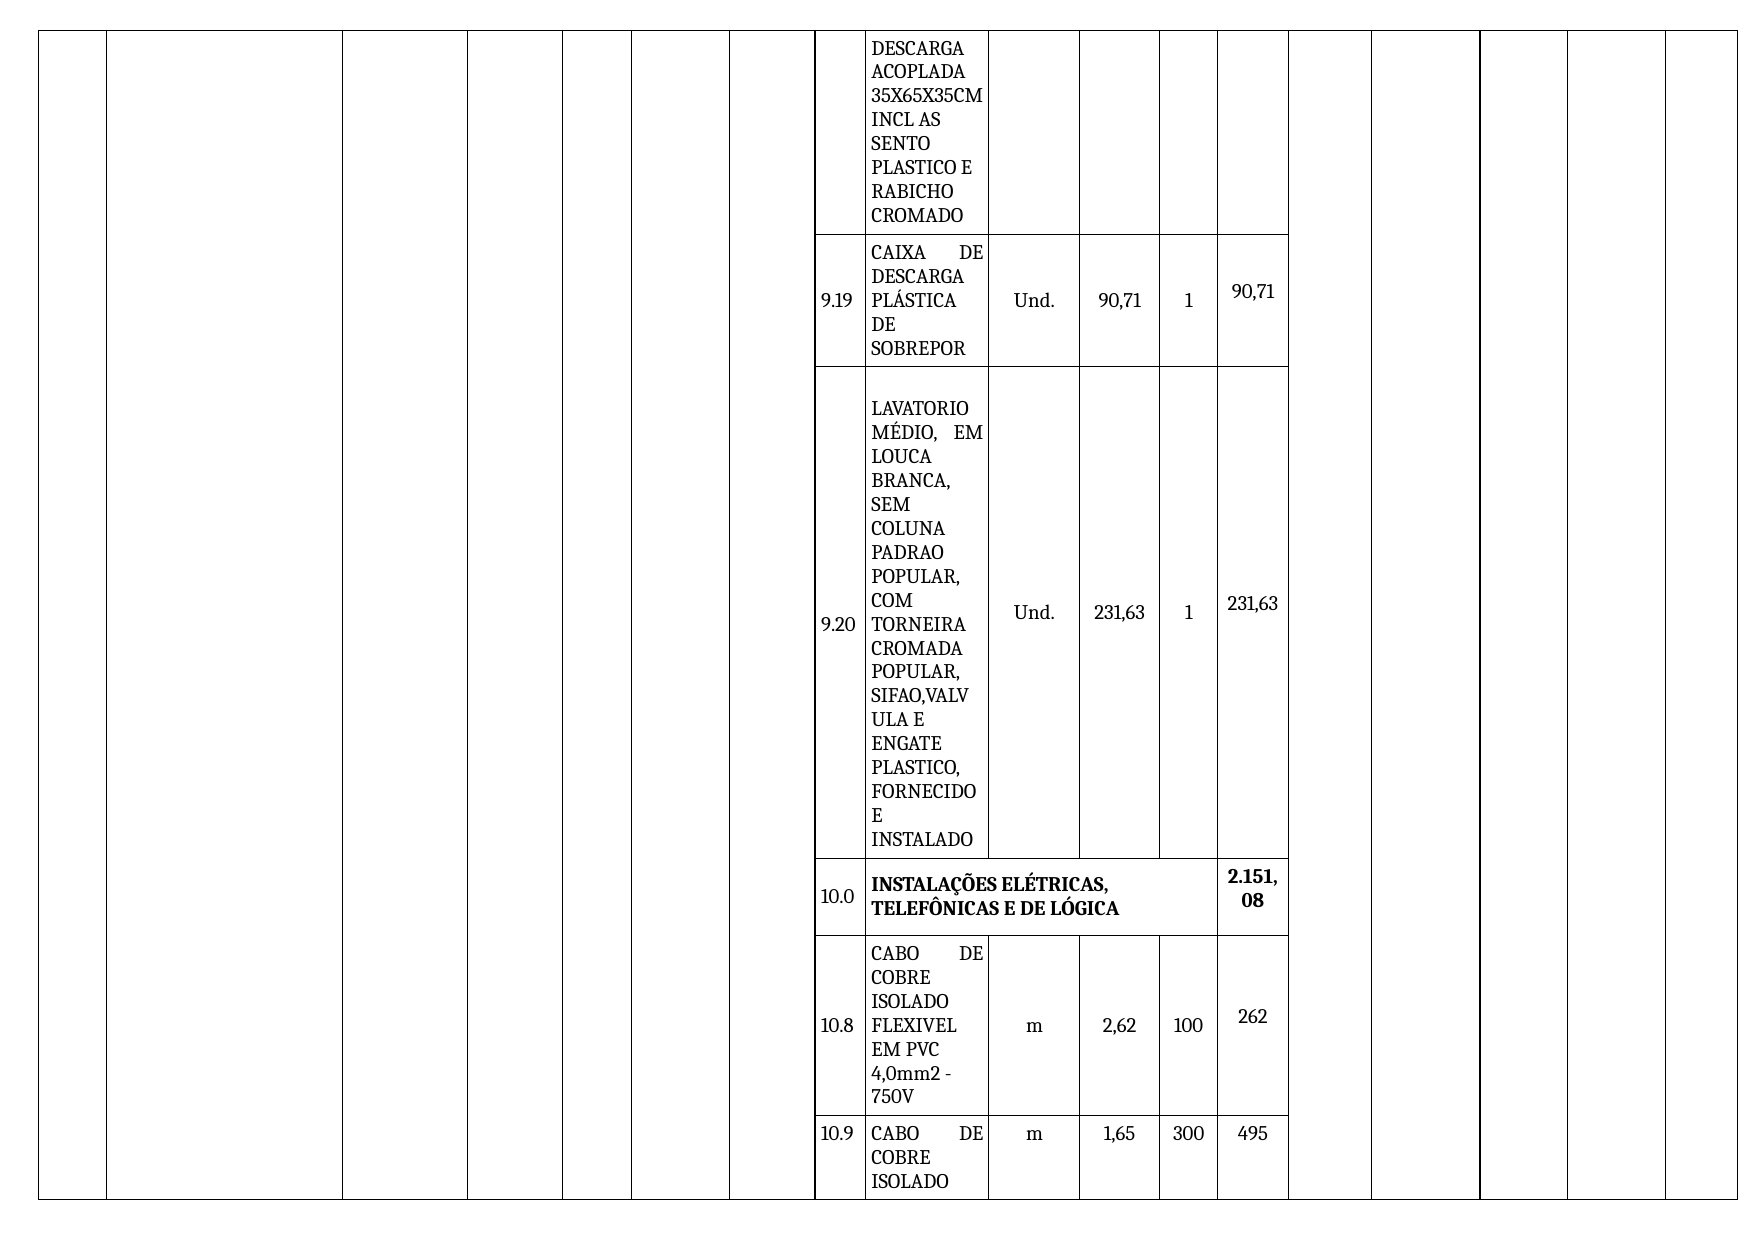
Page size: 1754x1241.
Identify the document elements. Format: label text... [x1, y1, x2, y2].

table_cell INSTALAÇÕES ELÉTRICAS, TELEFÔNICAS E DE LÓGICA [866, 859, 1217, 935]
table_cell CABO DE COBRE ISOLADO FLEXIVEL EM PVC 4,0mm2 - 750V [866, 936, 988, 1115]
table_cell [632, 31, 729, 1199]
table_cell [1372, 31, 1479, 1199]
table_cell 90,71 [1080, 235, 1159, 366]
table_cell [730, 31, 814, 1199]
table_cell [1080, 31, 1159, 234]
table_cell [107, 31, 342, 1199]
table_cell [343, 31, 467, 1199]
table_cell 231,63 [1218, 367, 1288, 858]
table_cell 1 [1160, 235, 1217, 366]
table_cell Und. [989, 367, 1079, 858]
table_cell m [989, 936, 1079, 1115]
table_cell 100 [1160, 936, 1217, 1115]
table_cell [1218, 31, 1288, 234]
table_cell 262 [1218, 936, 1288, 1115]
table_cell [39, 31, 106, 1199]
table_cell LAVATORIO MÉDIO, EM LOUCA BRANCA, SEM COLUNA PADRAO POPULAR, COM TORNEIRA CROMADA POPULAR, SIFAO,VALVULA E ENGATE PLASTICO, FORNECIDO E INSTALADO [866, 367, 988, 858]
table_cell m [989, 1116, 1079, 1199]
table_cell Und. [989, 235, 1079, 366]
table_cell 231,63 [1080, 367, 1159, 858]
table_cell 90,71 [1218, 235, 1288, 366]
table_cell [563, 31, 631, 1199]
table_cell 2,62 [1080, 936, 1159, 1115]
table_cell [1666, 31, 1737, 1199]
table_cell 1 [1160, 367, 1217, 858]
table_cell CABO DE COBRE ISOLADO [866, 1116, 988, 1199]
table_cell 1,65 [1080, 1116, 1159, 1199]
table_cell 10.8 [816, 936, 865, 1115]
table_cell [468, 31, 562, 1199]
table_cell 2.151,08 [1218, 859, 1288, 935]
table_cell 300 [1160, 1116, 1217, 1199]
table_cell 10.0 [816, 859, 865, 935]
table_cell [1568, 31, 1665, 1199]
table_cell 9.20 [816, 367, 865, 858]
table_cell 495 [1218, 1116, 1288, 1199]
table_cell [1160, 31, 1217, 234]
table_cell [1481, 31, 1567, 1199]
table_cell [1289, 31, 1371, 1199]
table_cell CAIXA DE DESCARGA PLÁSTICA DE SOBREPOR [866, 235, 988, 366]
table_cell DESCARGA ACOPLADA 35X65X35CM INCL AS SENTO PLASTICO E RABICHO CROMADO [866, 31, 988, 234]
table_cell [989, 31, 1079, 234]
table_cell 10.9 [816, 1116, 865, 1199]
table_cell [816, 31, 865, 234]
table_cell 9.19 [816, 235, 865, 366]
